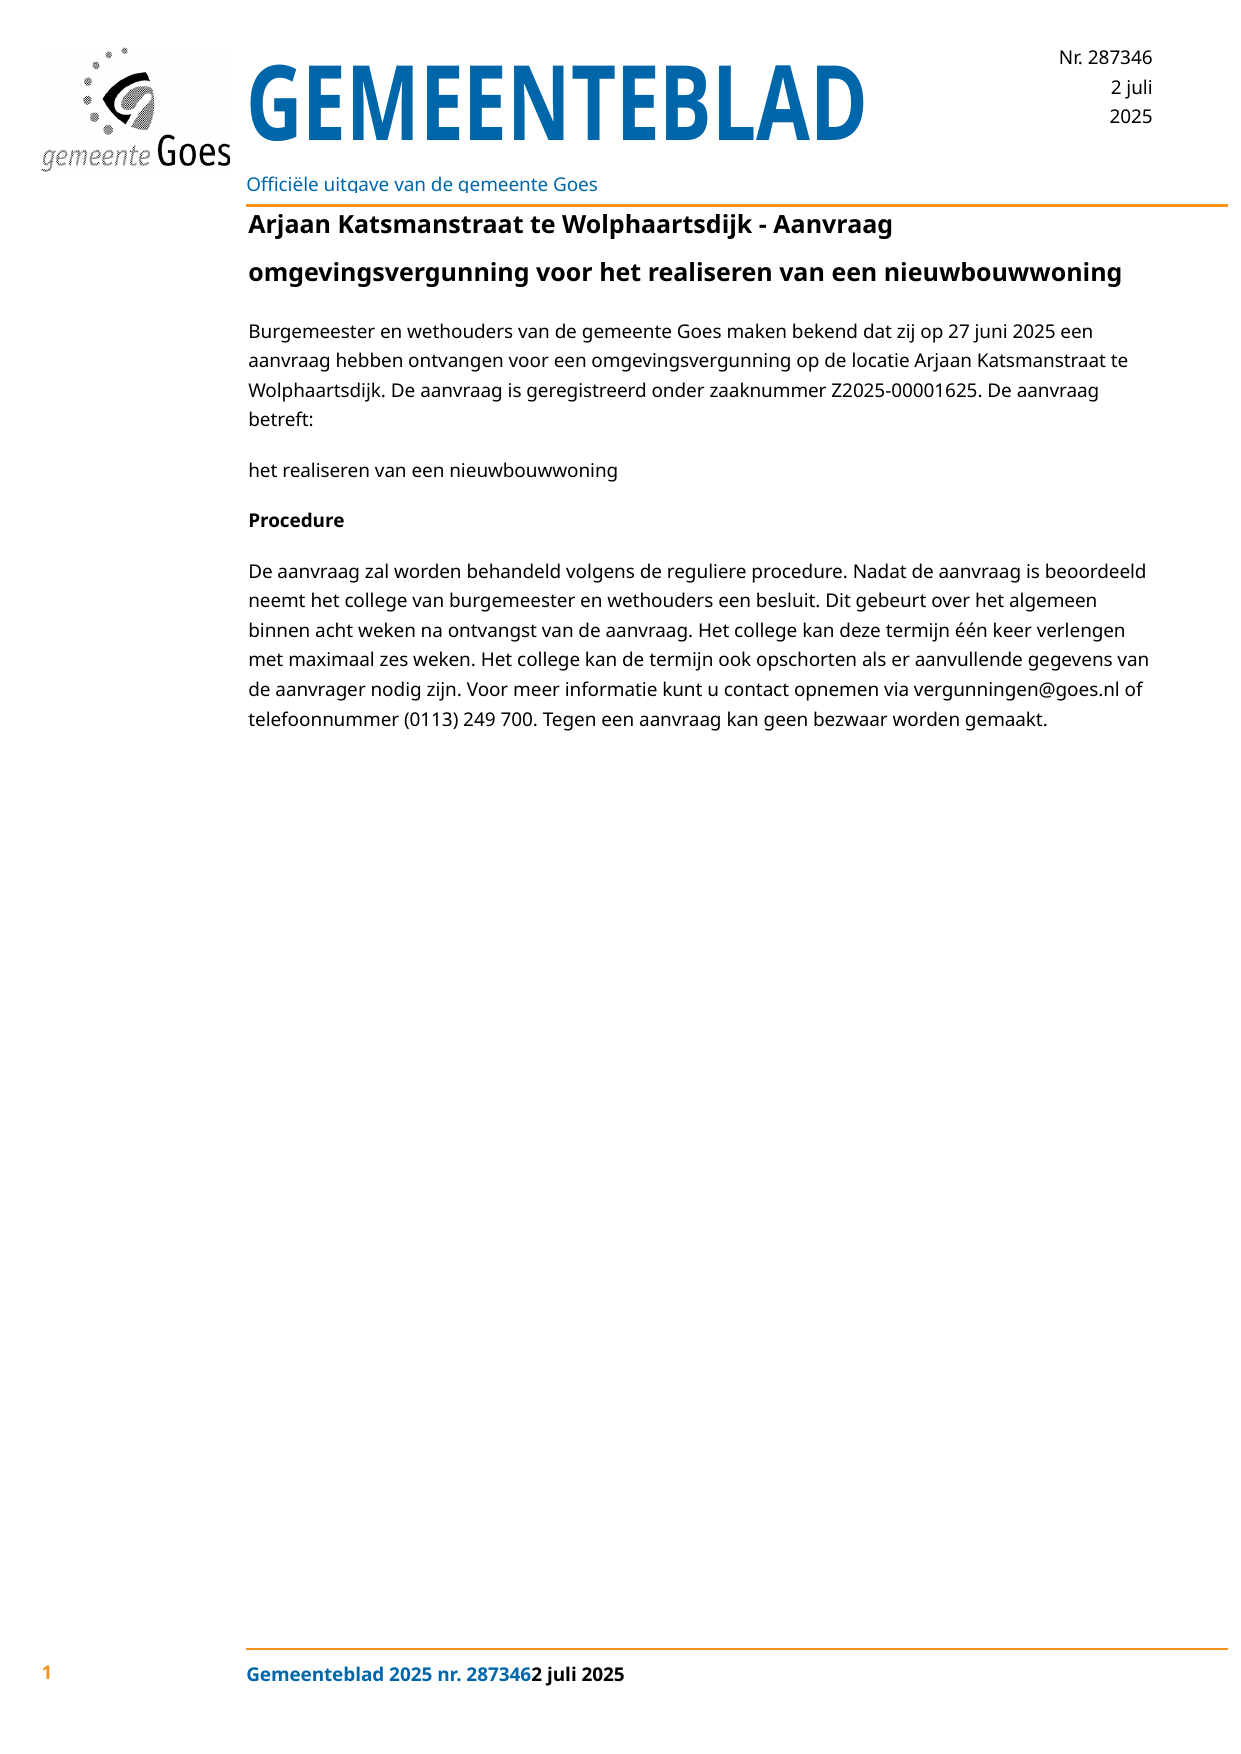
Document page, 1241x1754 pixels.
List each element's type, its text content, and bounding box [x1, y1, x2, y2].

text Procedure [248, 507, 1152, 533]
text Arjaan Katsmanstraat te Wolphaartsdijk - Aanvraag omgevingsvergunning voor het realiseren van een nieuwbouwwoning [248, 207, 1152, 288]
picture [41, 47, 231, 172]
text Burgemeester en wethouders van de gemeente Goes maken bekend dat zij op 27 juni 2025 een aanvraag hebben ontvangen voor een omgevingsvergunning op de locatie Arjaan Katsmanstraat te Wolphaartsdijk. De aanvraag is geregistreerd onder zaaknummer Z2025-00001625. De aanvraag betreft: [248, 318, 1152, 432]
text het realiseren van een nieuwbouwwoning [248, 457, 1152, 483]
text De aanvraag zal worden behandeld volgens de reguliere procedure. Nadat de aanvraag is beoordeeld neemt het college van burgemeester en wethouders een besluit. Dit gebeurt over het algemeen binnen acht weken na ontvangst van de aanvraag. Het college kan deze termijn één keer verlengen met maximaal zes weken. Het college kan de termijn ook opschorten als er aanvullende gegevens van de aanvrager nodig zijn. Voor meer informatie kunt u contact opnemen via vergunningen@goes.nl of telefoonnummer (0113) 249 700. Tegen een aanvraag kan geen bezwaar worden gemaakt. [248, 558, 1152, 732]
